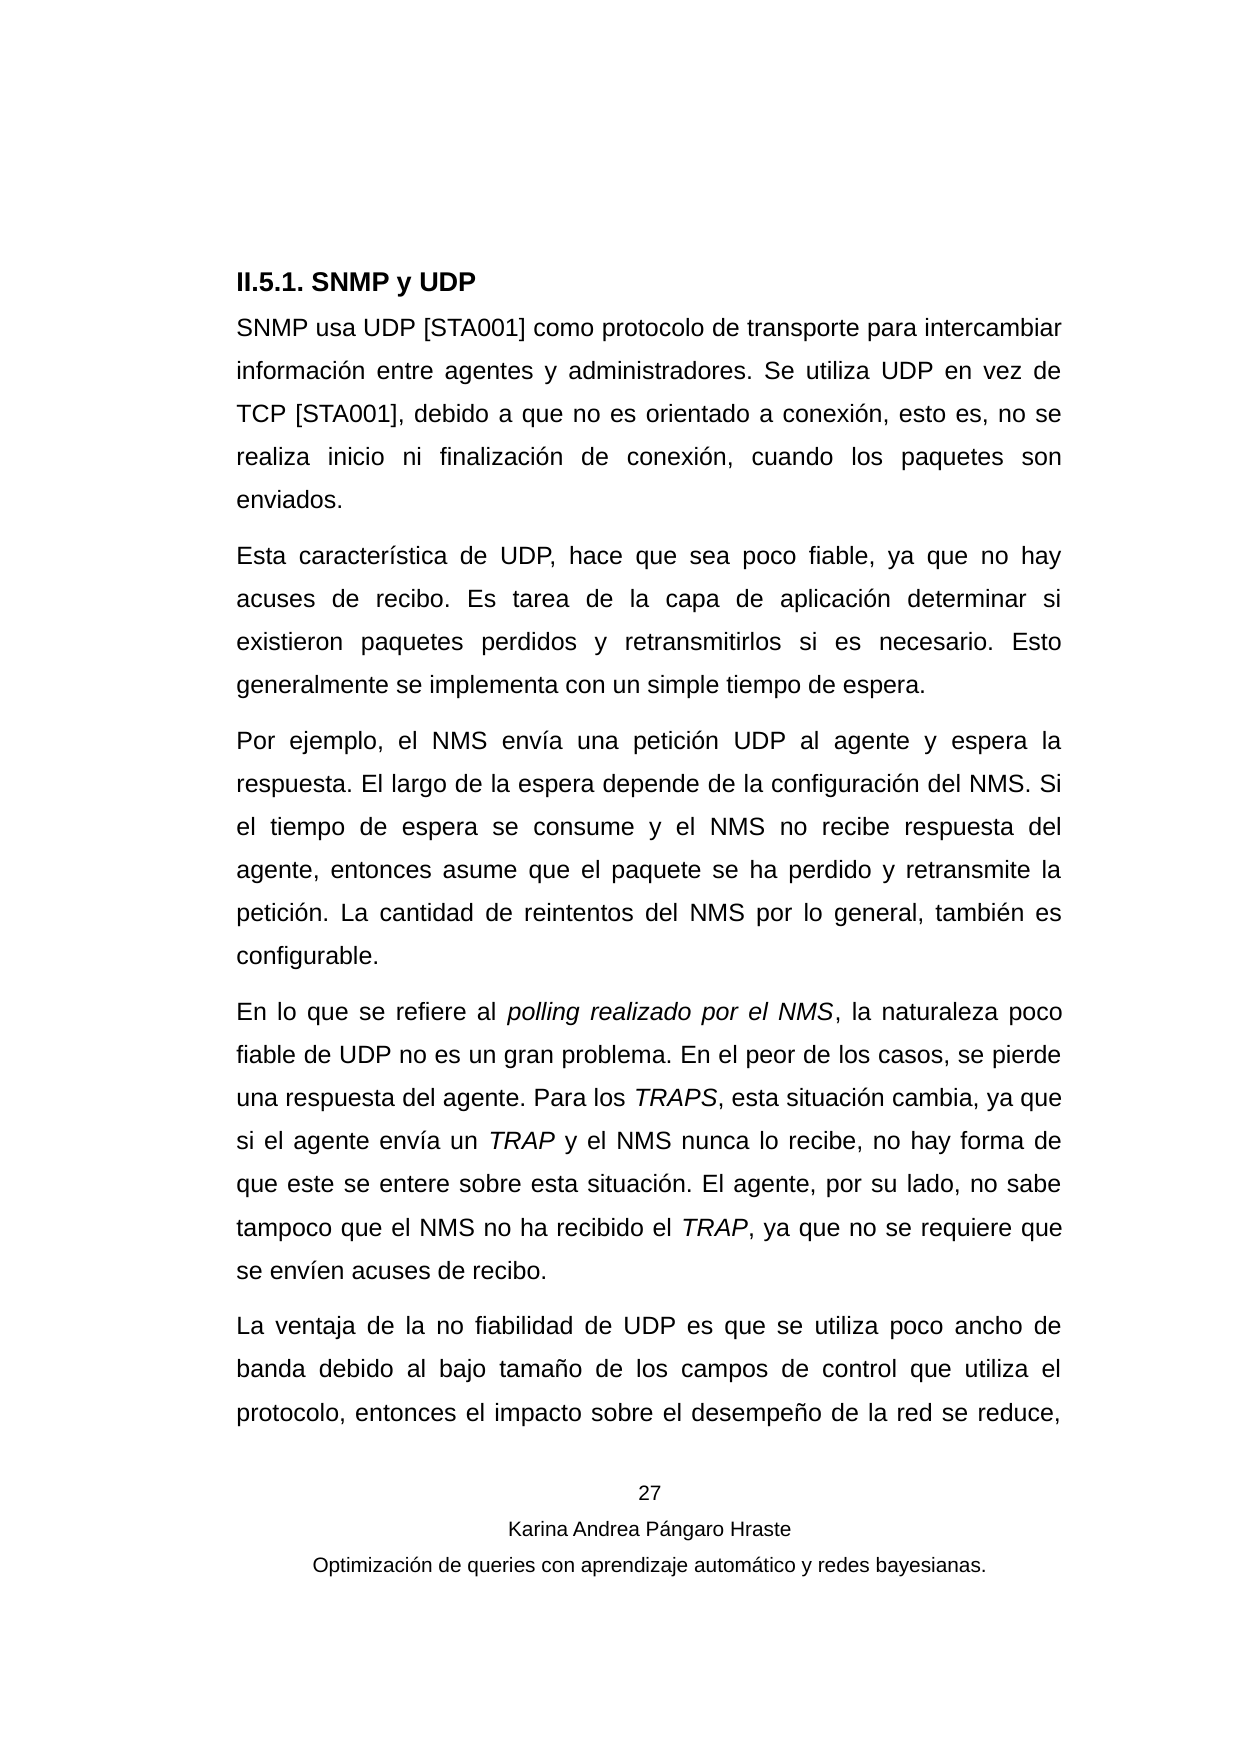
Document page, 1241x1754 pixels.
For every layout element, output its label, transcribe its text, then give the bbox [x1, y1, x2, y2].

text SNMP usa UDP [STA001] como protocolo de transporte para intercambiar información entre agentes y administradores. Se utiliza UDP en vez de TCP [STA001], debido a que no es orientado a conexión, esto es, no se realiza inicio ni finalización de conexión, cuando los paquetes son enviados. [236, 313, 1063, 514]
subtitle SNMP y UDP [236, 266, 1063, 297]
text En lo que se refiere al polling realizado por el NMS, la naturaleza poco fiable de UDP no es un gran problema. En el peor de los casos, se pierde una respuesta del agente. Para los TRAPS, esta situación cambia, ya que si el agente envía un TRAP y el NMS nunca lo recibe, no hay forma de que este se entere sobre esta situación. El agente, por su lado, no sabe tampoco que el NMS no ha recibido el TRAP, ya que no se requiere que se envíen acuses de recibo. [236, 997, 1063, 1284]
text Esta característica de UDP, hace que sea poco fiable, ya que no hay acuses de recibo. Es tarea de la capa de aplicación determinar si existieron paquetes perdidos y retransmitirlos si es necesario. Esto generalmente se implementa con un simple tiempo de espera. [236, 541, 1063, 699]
text La ventaja de la no fiabilidad de UDP es que se utiliza poco ancho de banda debido al bajo tamaño de los campos de control que utiliza el protocolo, entonces el impacto sobre el desempeño de la red se reduce, [236, 1311, 1063, 1426]
text Por ejemplo, el NMS envía una petición UDP al agente y espera la respuesta. El largo de la espera depende de la configuración del NMS. Si el tiempo de espera se consume y el NMS no recibe respuesta del agente, entonces asume que el paquete se ha perdido y retransmite la petición. La cantidad de reintentos del NMS por lo general, también es configurable. [236, 726, 1063, 970]
